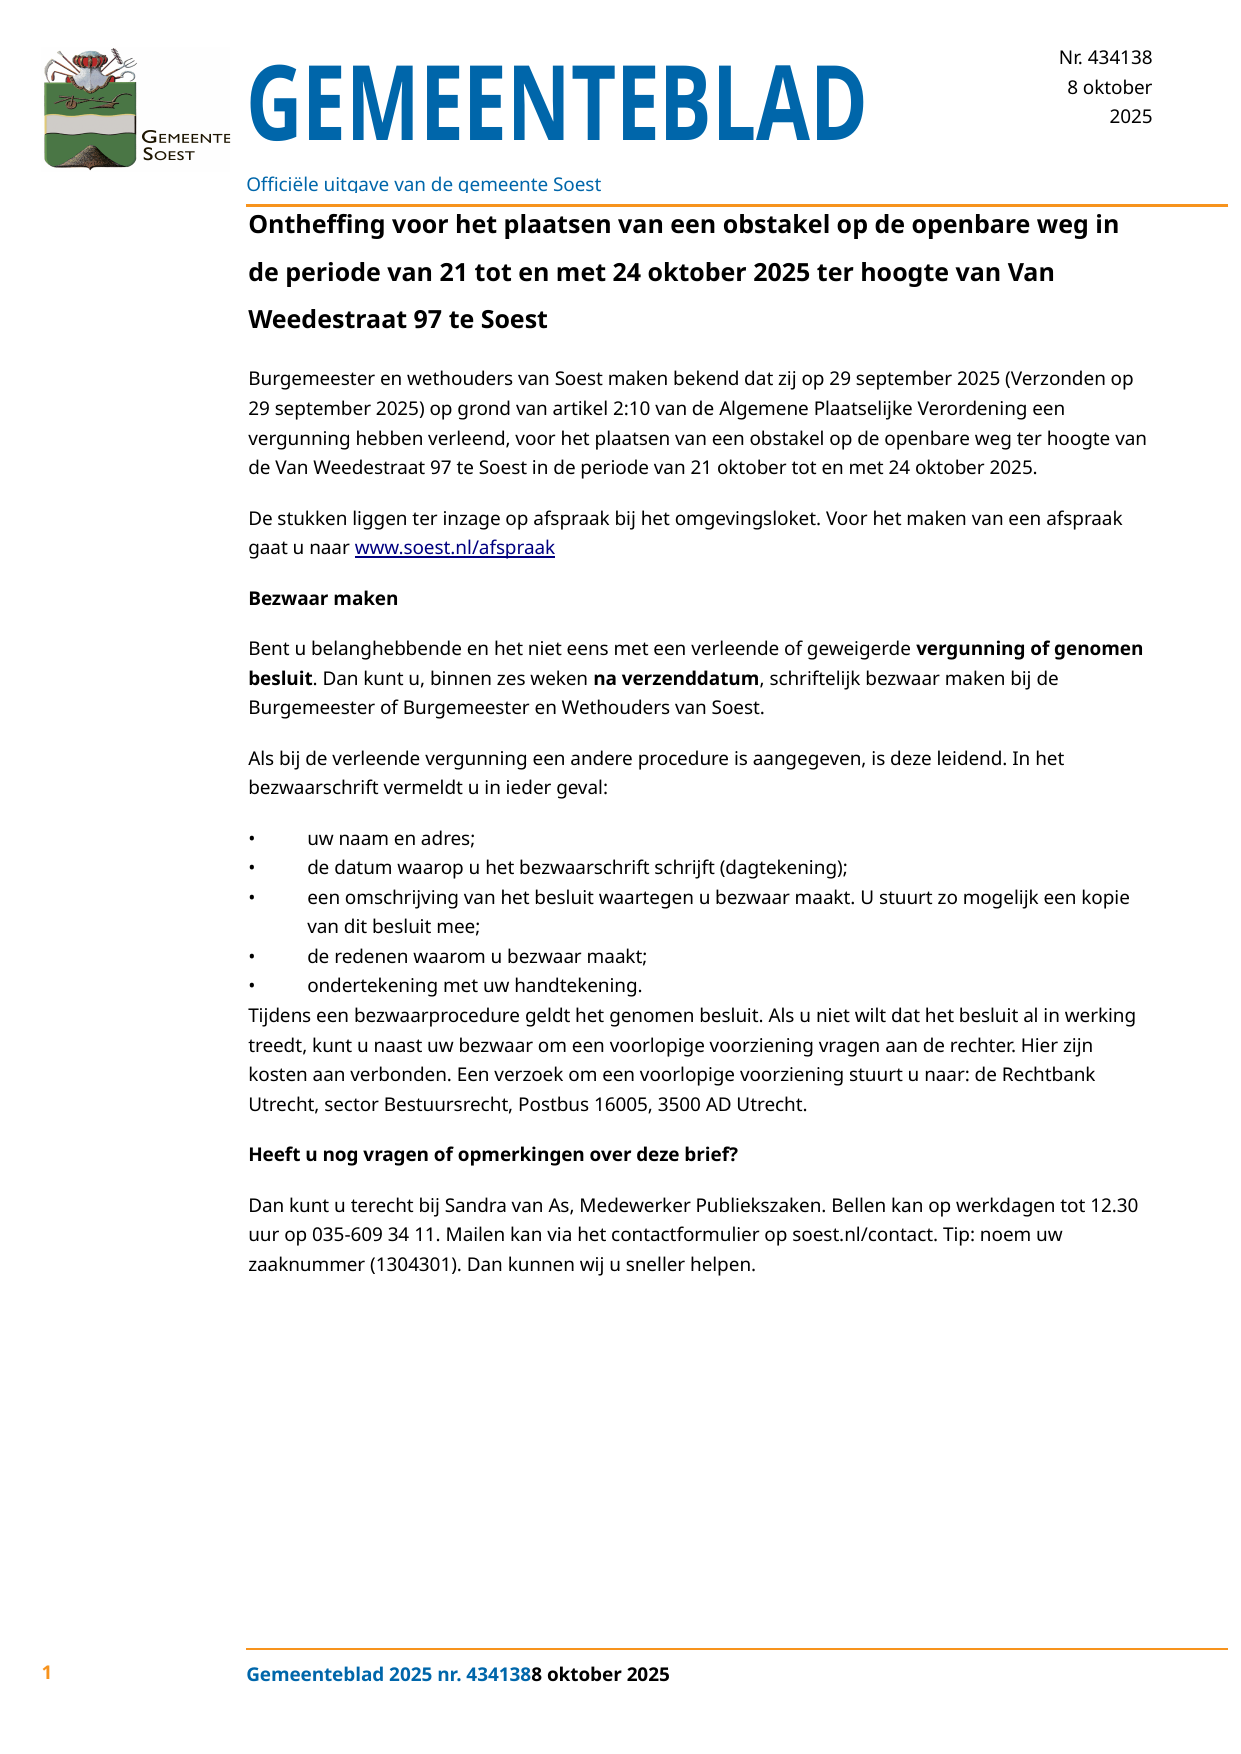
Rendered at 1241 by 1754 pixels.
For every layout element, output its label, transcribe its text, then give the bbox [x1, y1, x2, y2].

picture [41, 47, 231, 172]
list de datum waarop u het bezwaarschrift schrijft (dagtekening); [248, 854, 1152, 880]
text Burgemeester en wethouders van Soest maken bekend dat zij op 29 september 2025 (Verzonden op 29 september 2025) op grond van artikel 2:10 van de Algemene Plaatselijke Verordening een vergunning hebben verleend, voor het plaatsen van een obstakel op de openbare weg ter hoogte van de Van Weedestraat 97 te Soest in de periode van 21 oktober tot en met 24 oktober 2025. [248, 366, 1152, 480]
text Als bij de verleende vergunning een andere procedure is aangegeven, is deze leidend. In het bezwaarschrift vermeldt u in ieder geval: [248, 745, 1152, 800]
list de redenen waarom u bezwaar maakt; [248, 943, 1152, 969]
text Heeft u nog vragen of opmerkingen over deze brief? [248, 1141, 1152, 1167]
list ondertekening met uw handtekening. [248, 973, 1152, 998]
text Bent u belanghebbende en het niet eens met een verleende of geweigerde vergunning of genomen besluit. Dan kunt u, binnen zes weken na verzenddatum, schriftelijk bezwaar maken bij de Burgemeester of Burgemeester en Wethouders van Soest. [248, 635, 1152, 720]
text Ontheffing voor het plaatsen van een obstakel op de openbare weg in de periode van 21 tot en met 24 oktober 2025 ter hoogte van Van Weedestraat 97 te Soest [248, 207, 1152, 336]
text De stukken liggen ter inzage op afspraak bij het omgevingsloket. Voor het maken van een afspraak gaat u naar www.soest.nl/afspraak [248, 505, 1152, 560]
text Tijdens een bezwaarprocedure geldt het genomen besluit. Als u niet wilt dat het besluit al in werking treedt, kunt u naast uw bezwaar om een voorlopige voorziening vragen aan de rechter. Hier zijn kosten aan verbonden. Een verzoek om een voorlopige voorziening stuurt u naar: de Rechtbank Utrecht, sector Bestuursrecht, Postbus 16005, 3500 AD Utrecht. [248, 1002, 1152, 1117]
list uw naam en adres; [248, 825, 1152, 850]
list een omschrijving van het besluit waartegen u bezwaar maakt. U stuurt zo mogelijk een kopie van dit besluit mee; [248, 884, 1152, 939]
text Dan kunt u terecht bij Sandra van As, Medewerker Publiekszaken. Bellen kan op werkdagen tot 12.30 uur op 035-609 34 11. Mailen kan via het contactformulier op soest.nl/contact. Tip: noem uw zaaknummer (1304301). Dan kunnen wij u sneller helpen. [248, 1192, 1152, 1277]
text Bezwaar maken [248, 585, 1152, 610]
